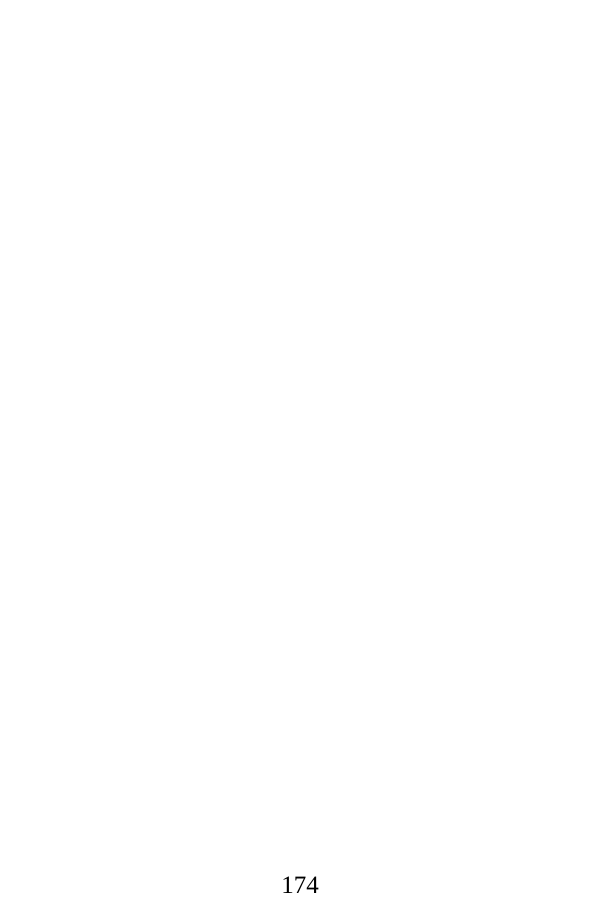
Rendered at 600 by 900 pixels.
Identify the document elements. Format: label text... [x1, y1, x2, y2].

text Ok ordering! Anything else? [37, 89, 562, 112]
text lol the order is going to be ready at 7:40. How do you feel about a parking lot picnic at the wedge or pizza mind? I can pick you up! [37, 163, 562, 231]
text I'm down! (so agreeable!) [37, 260, 562, 283]
text I said, “I bet everything will play out just fine” When the Space Bug finally turned into the lot, I said goodbye to drew, and hopped into the car. [37, 596, 562, 687]
text I laughed and said, “Are you sure?” I was on edge from trying to be in a hurry there a couple days [37, 778, 562, 823]
text Sure! [37, 66, 562, 89]
text “Hannah?” she said. [37, 755, 562, 778]
text I'm at brew pump but could meet you at Ingles if that's easier” [37, 408, 562, 454]
text At 7:40, she said, “Heading your way,” and, “This is some spectacularly dim timeframing on my part” I had been sitting on the window ledge with Lamont and then Drew, aloofly conversating while this text exchange was happening. [37, 482, 562, 596]
text No thanks! [37, 112, 562, 134]
text Where should I come get you? You can use my car to get elsewhere if you would prefer not to be in a LaZoom photo shoot [37, 311, 562, 379]
text We drove down to Pizza Mind and the only parking spot was handicapped. I said, “I can go in and get it if I just need a name.” [37, 687, 562, 755]
